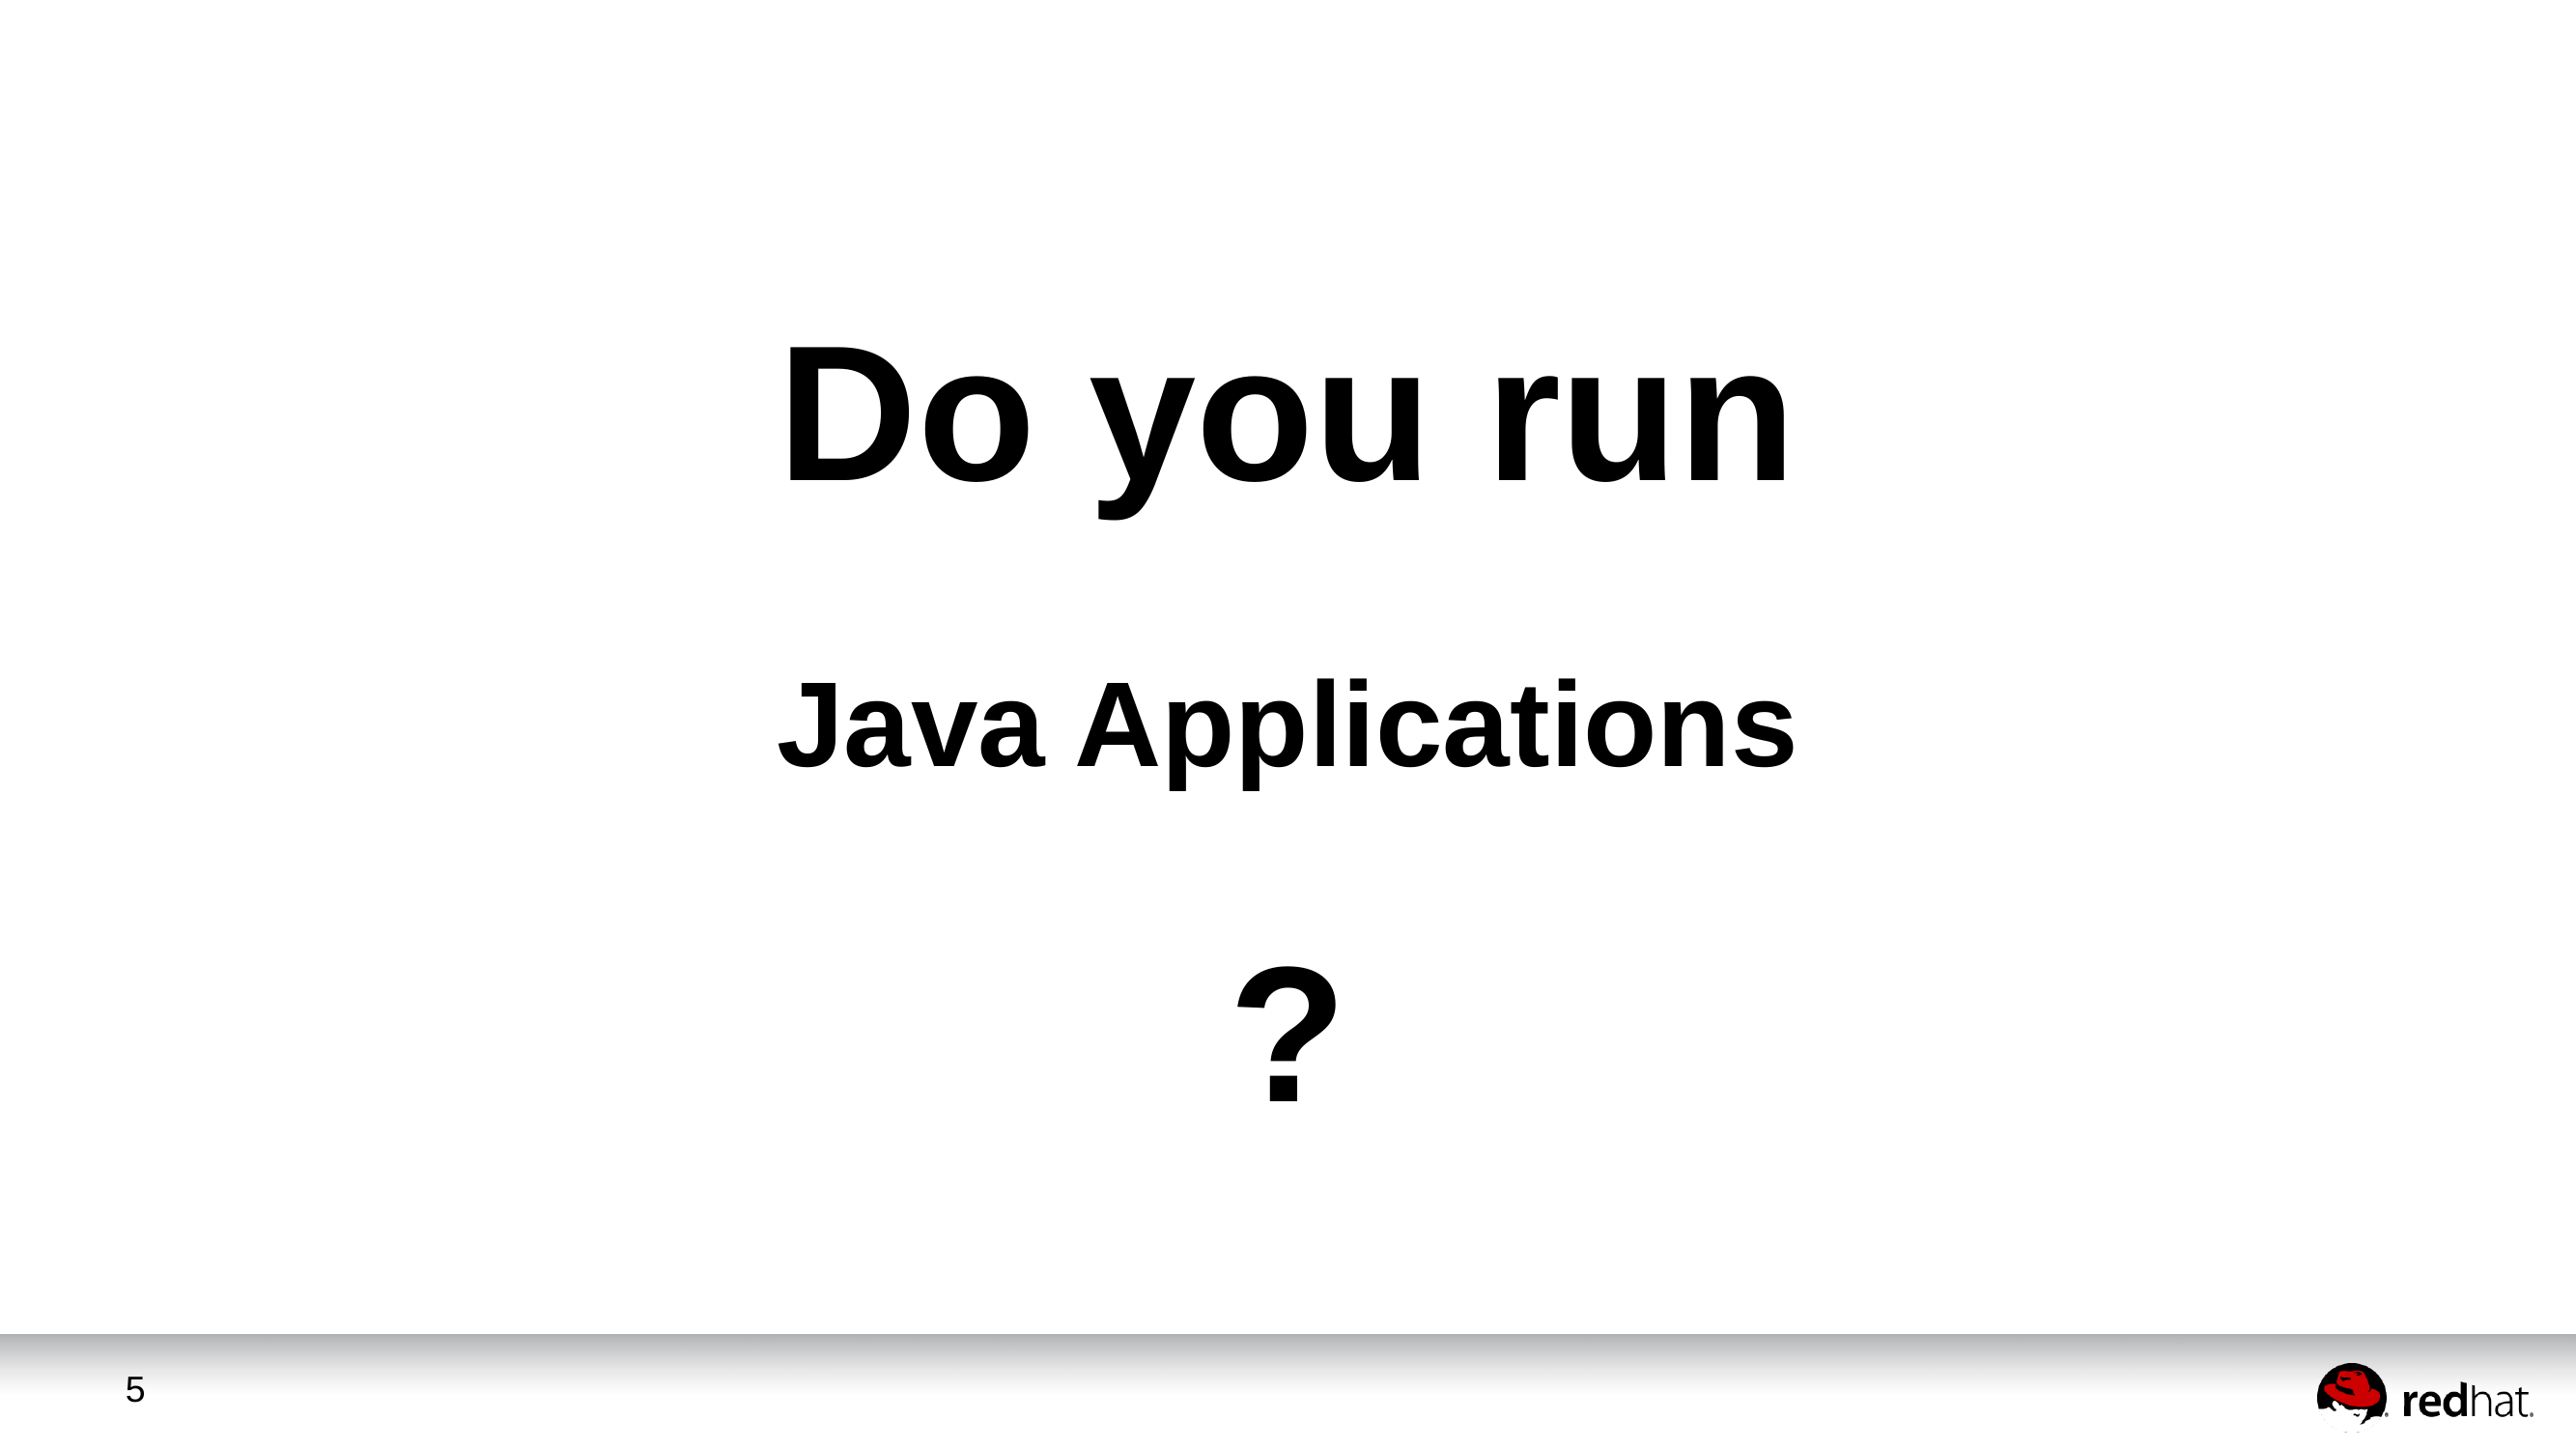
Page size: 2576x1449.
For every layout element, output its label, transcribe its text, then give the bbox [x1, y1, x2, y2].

picture [0, 1334, 2576, 1445]
text_box Do you run Java Applications ? [762, 298, 1814, 1151]
